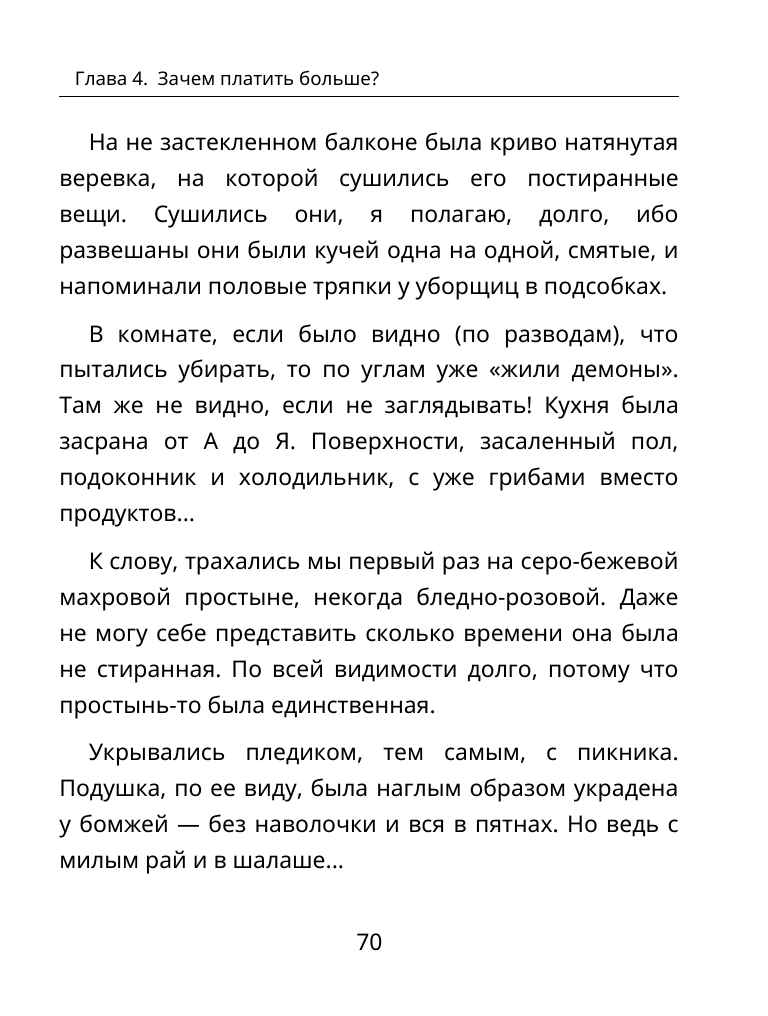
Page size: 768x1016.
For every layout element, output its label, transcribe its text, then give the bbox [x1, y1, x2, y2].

text Укрывались пледиком, тем самым, с пикника. Подушка, по ее виду, была наглым образом украдена у бомжей — без наволочки и вся в пятнах. Но ведь с милым рай и в шалаше... [59, 736, 679, 875]
text К слову, трахались мы первый раз на серо-бежевой махровой простыне, некогда бледно-розовой. Даже не могу себе представить сколько времени она была не стиранная. По всей видимости долго, потому что простынь-то была единственная. [59, 545, 679, 720]
text На не застекленном балконе была криво натянутая веревка, на которой сушились его постиранные вещи. Сушились они, я полагаю, долго, ибо развешаны они были кучей одна на одной, смятые, и напоминали половые тряпки у уборщиц в подсобках. [59, 126, 679, 301]
text В комнате, если было видно (по разводам), что пытались убирать, то по углам уже «жили демоны». Там же не видно, если не заглядывать! Кухня была засрана от А до Я. Поверхности, засаленный пол, подоконник и холодильник, с уже грибами вместо продуктов... [59, 317, 679, 528]
